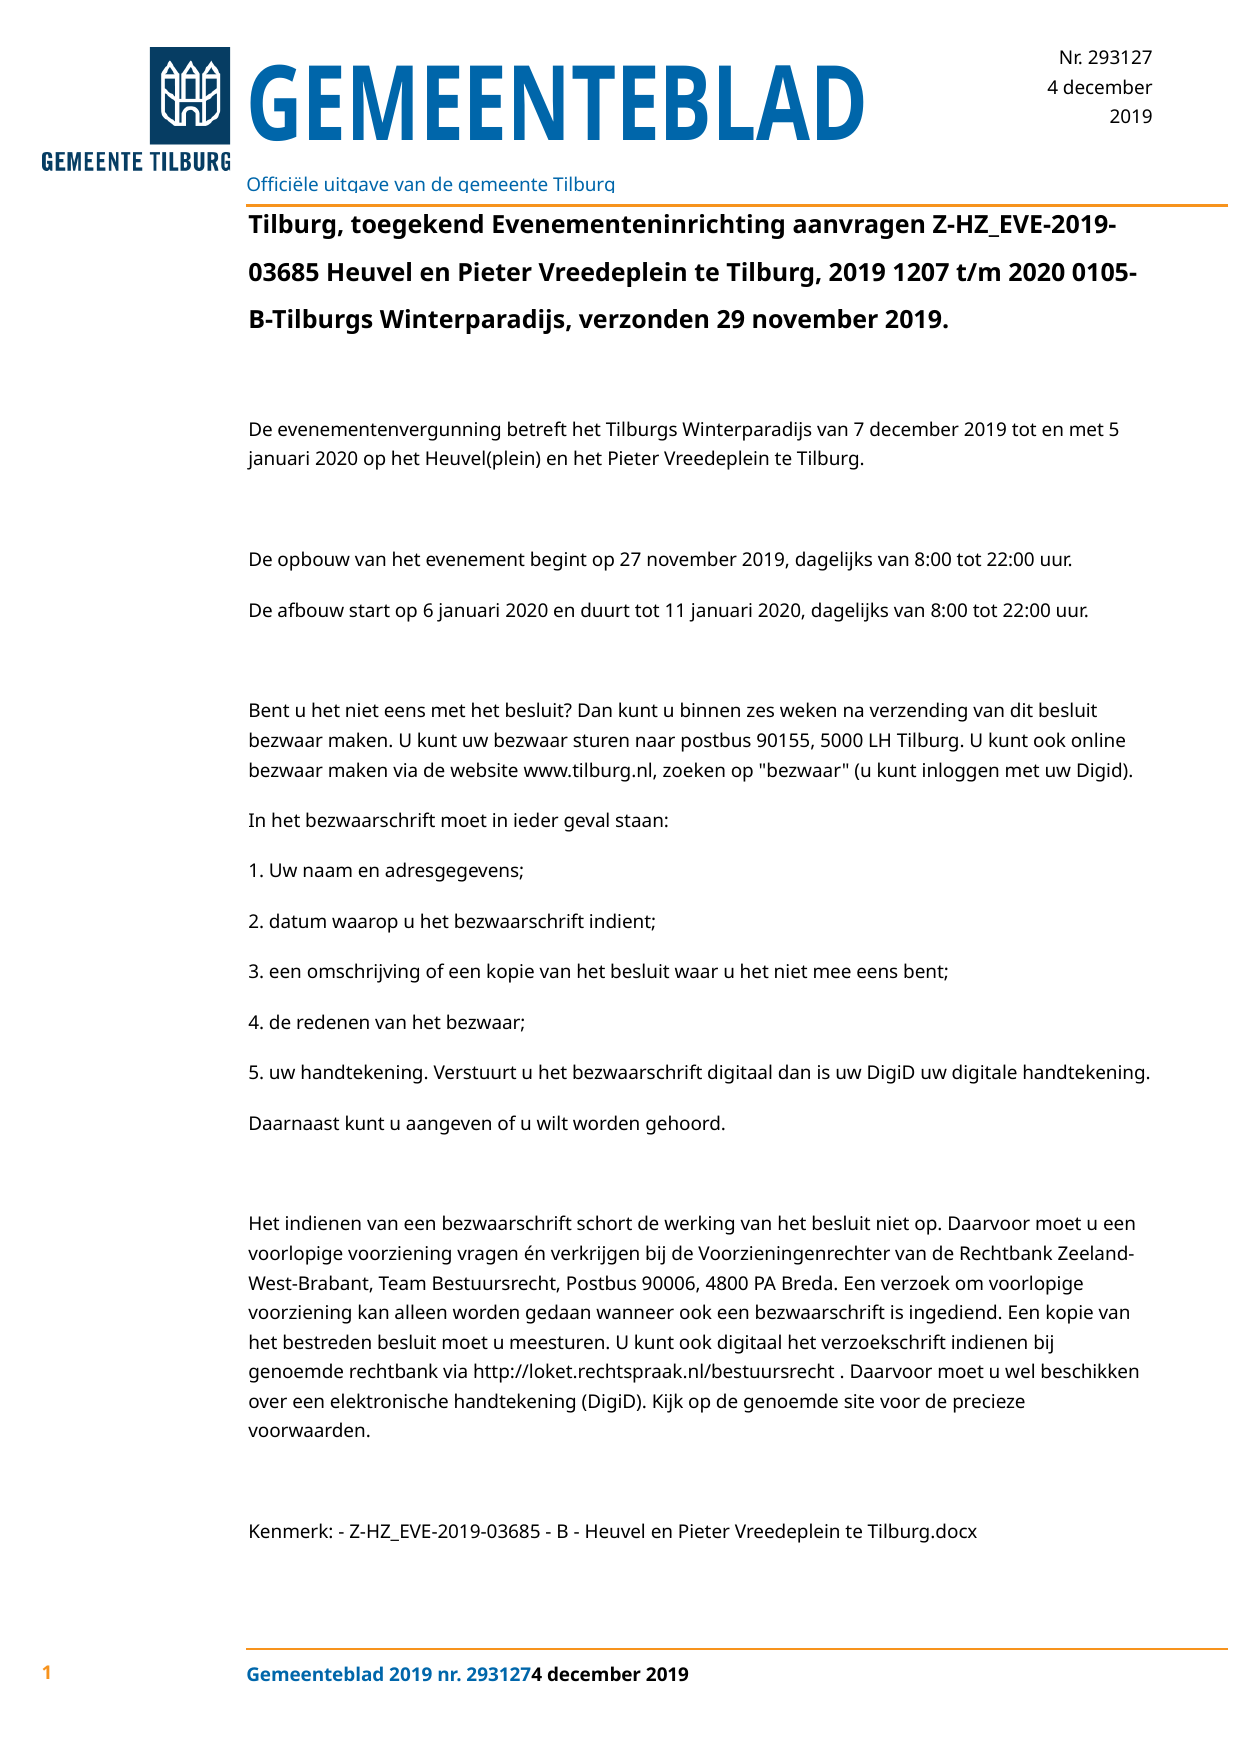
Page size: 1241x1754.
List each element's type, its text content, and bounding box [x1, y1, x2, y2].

text De opbouw van het evenement begint op 27 november 2019, dagelijks van 8:00 tot 22:00 uur. [248, 546, 1152, 572]
text Daarnaast kunt u aangeven of u wilt worden gehoord. [248, 1110, 1152, 1135]
text De afbouw start op 6 januari 2020 en duurt tot 11 januari 2020, dagelijks van 8:00 tot 22:00 uur. [248, 597, 1152, 622]
text In het bezwaarschrift moet in ieder geval staan: [248, 807, 1152, 833]
text Tilburg, toegekend Evenementeninrichting aanvragen Z-HZ_EVE-2019-03685 Heuvel en Pieter Vreedeplein te Tilburg, 2019 1207 t/m 2020 0105-B-Tilburgs Winterparadijs, verzonden 29 november 2019. [248, 207, 1152, 336]
text 2. datum waarop u het bezwaarschrift indient; [248, 908, 1152, 934]
picture [41, 47, 231, 172]
text 4. de redenen van het bezwaar; [248, 1009, 1152, 1034]
text Bent u het niet eens met het besluit? Dan kunt u binnen zes weken na verzending van dit besluit bezwaar maken. U kunt uw bezwaar sturen naar postbus 90155, 5000 LH Tilburg. U kunt ook online bezwaar maken via de website www.tilburg.nl, zoeken op "bezwaar" (u kunt inloggen met uw Digid). [248, 698, 1152, 782]
text De evenementenvergunning betreft het Tilburgs Winterparadijs van 7 december 2019 tot en met 5 januari 2020 op het Heuvel(plein) en het Pieter Vreedeplein te Tilburg. [248, 416, 1152, 471]
text Kenmerk: - Z-HZ_EVE-2019-03685 - B - Heuvel en Pieter Vreedeplein te Tilburg.docx [248, 1518, 1152, 1544]
text 5. uw handtekening. Verstuurt u het bezwaarschrift digitaal dan is uw DigiD uw digitale handtekening. [248, 1059, 1152, 1085]
text 3. een omschrijving of een kopie van het besluit waar u het niet mee eens bent; [248, 958, 1152, 984]
text 1. Uw naam en adresgegevens; [248, 858, 1152, 883]
text Het indienen van een bezwaarschrift schort de werking van het besluit niet op. Daarvoor moet u een voorlopige voorziening vragen én verkrijgen bij de Voorzieningenrechter van de Rechtbank Zeeland-West-Brabant, Team Bestuursrecht, Postbus 90006, 4800 PA Breda. Een verzoek om voorlopige voorziening kan alleen worden gedaan wanneer ook een bezwaarschrift is ingediend. Een kopie van het bestreden besluit moet u meesturen. U kunt ook digitaal het verzoekschrift indienen bij genoemde rechtbank via http://loket.rechtspraak.nl/bestuursrecht . Daarvoor moet u wel beschikken over een elektronische handtekening (DigiD). Kijk op de genoemde site voor de precieze voorwaarden. [248, 1211, 1152, 1443]
